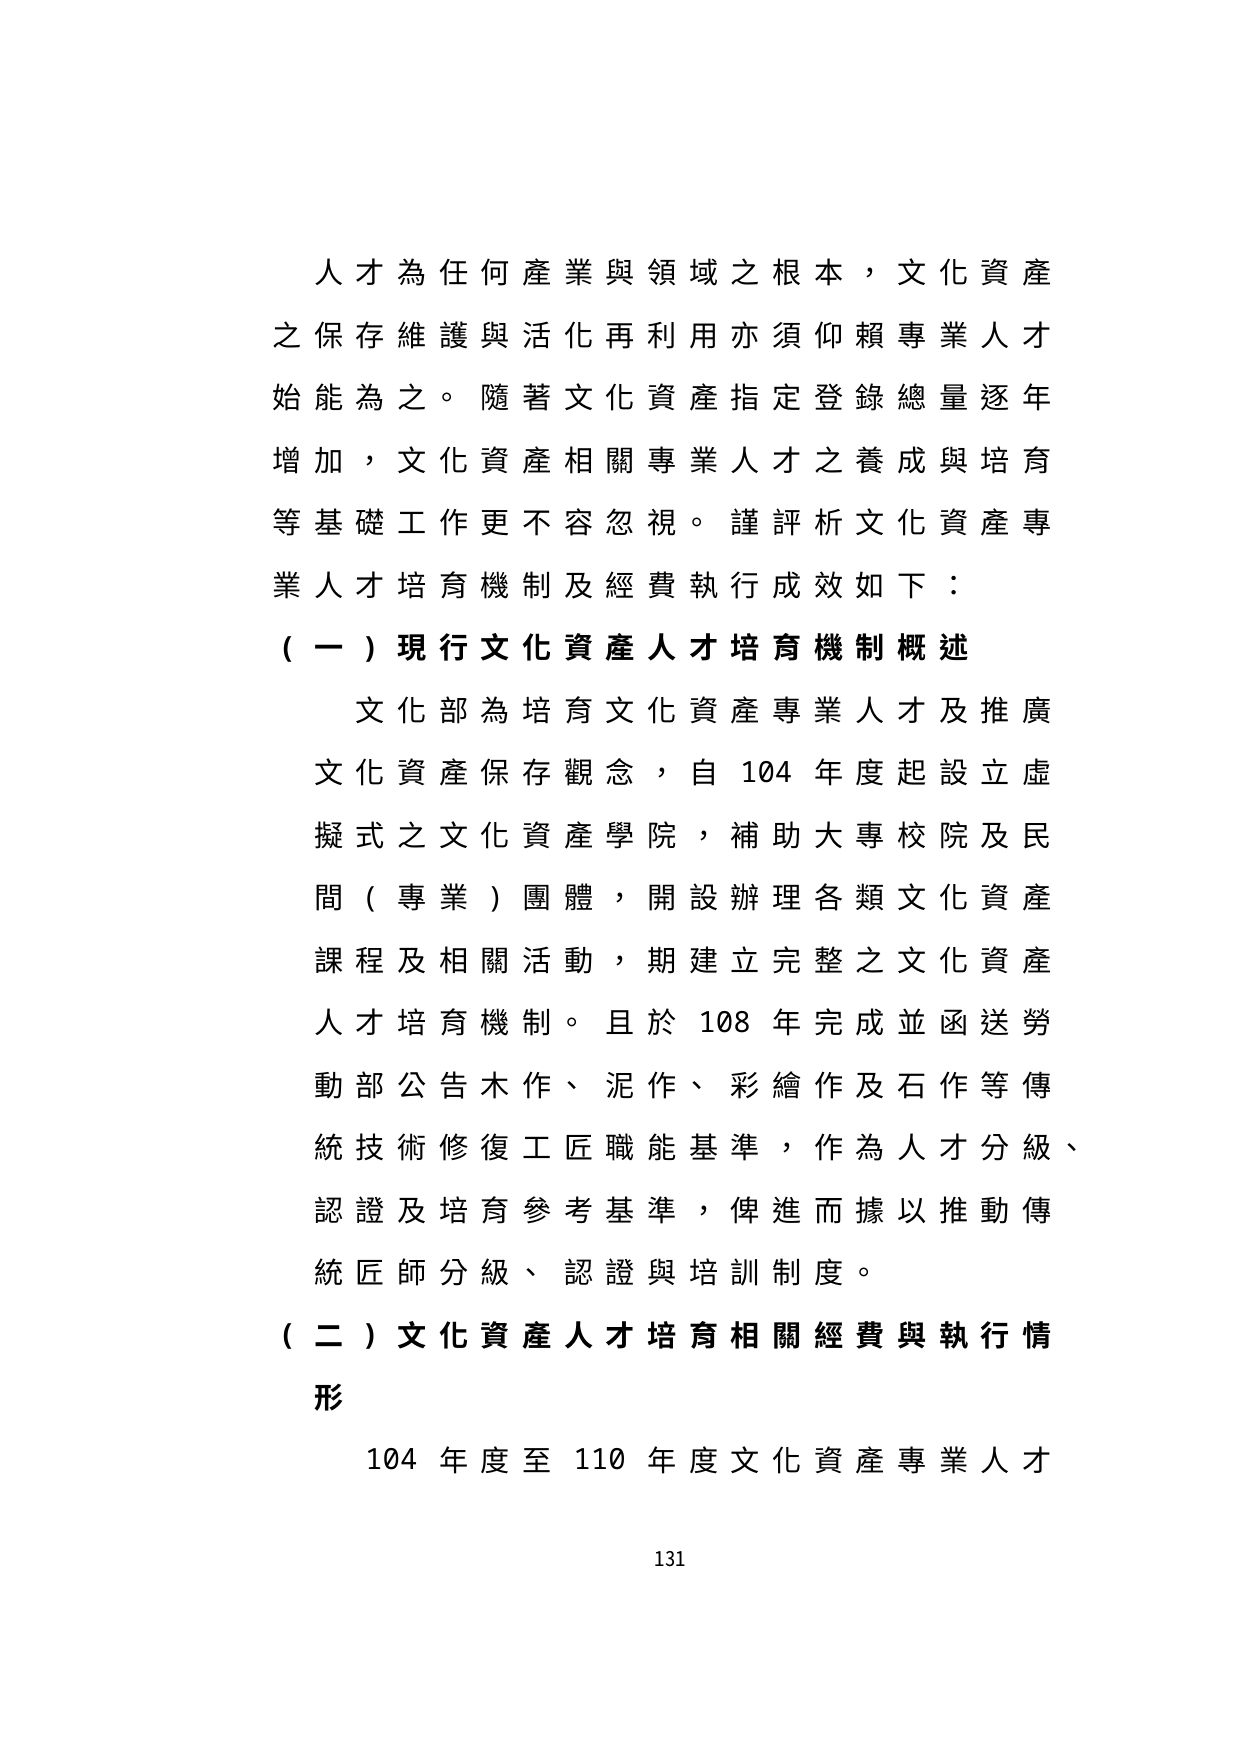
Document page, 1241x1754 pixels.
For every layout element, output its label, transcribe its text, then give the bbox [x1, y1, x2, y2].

text 104年度至110年度文化資產專業人才 [271, 1417, 1058, 1479]
text (二)文化資產人才培育相關經費與執行情形 [242, 1292, 1058, 1417]
text 人才為任何產業與領域之根本，文化資產之保存維護與活化再利用亦須仰賴專業人才始能為之。隨著文化資產指定登錄總量逐年增加，文化資產相關專業人才之養成與培育等基礎工作更不容忽視。謹評析文化資產專業人才培育機制及經費執行成效如下： [242, 229, 1058, 604]
text (一)現行文化資產人才培育機制概述 [242, 604, 1058, 667]
text 文化部為培育文化資產專業人才及推廣文化資產保存觀念，自104年度起設立虛擬式之文化資產學院，補助大專校院及民間(專業)團體，開設辦理各類文化資產課程及相關活動，期建立完整之文化資產人才培育機制。且於108年完成並函送勞動部公告木作、泥作、彩繪作及石作等傳統技術修復工匠職能基準，作為人才分級、認證及培育參考基準，俾進而據以推動傳統匠師分級、認證與培訓制度。 [271, 667, 1058, 1292]
